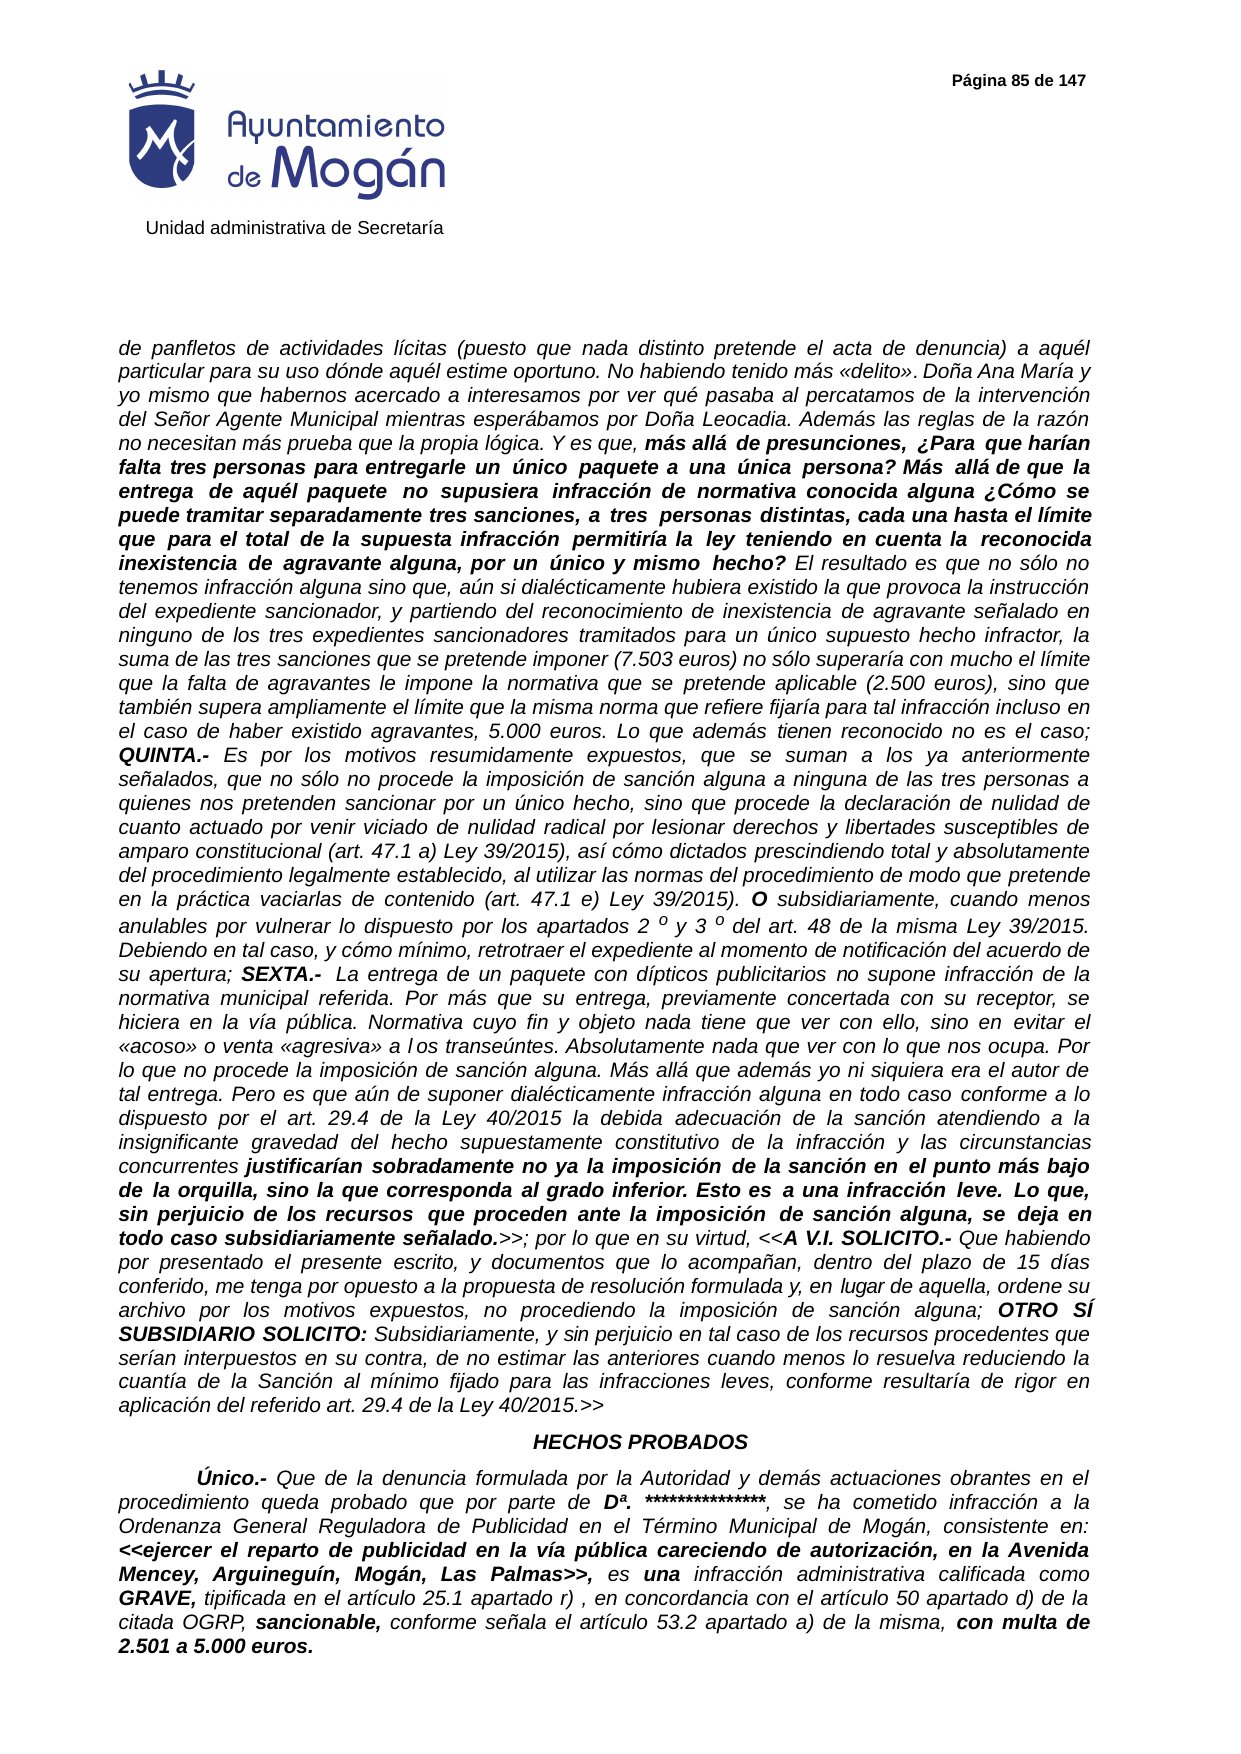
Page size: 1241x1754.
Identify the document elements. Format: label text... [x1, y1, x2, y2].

picture [128, 70, 445, 206]
text HECHOS PROBADOS [118, 1430, 1092, 1454]
text Único.- Que de la denuncia formulada por la Autoridad y demás actuaciones obrantes en el procedimiento queda probado que por parte de Dª. ***************, se ha cometido infracción a la Ordenanza General Reguladora de Publicidad en el Término Municipal de Mogán, consistente en: <<ejercer el reparto de publicidad en la vía pública careciendo de autorización, en la Avenida Mencey, Arguineguín, Mogán, Las Palmas>>, es una infracción administrativa calificada como GRAVE, tipificada en el artículo 25.1 apartado r) , en concordancia con el artículo 50 apartado d) de la citada OGRP, sancionable, conforme señala el artículo 53.2 apartado a) de la misma, con multa de 2.501 a 5.000 euros. [118, 1466, 1092, 1658]
text de panfletos de actividades lícitas (puesto que nada distinto pretende el acta de denuncia) a aquél particular para su uso dónde aquél estime oportuno. No habiendo tenido más «delito».Doña Ana María y yo mismo que habernos acercado a interesamos por ver qué pasaba al percatamos de la intervención del Señor Agente Municipal mientras esperábamos por Doña Leocadia. Además las reglas de la razón no necesitan más prueba que la propia lógica. Y es que, más allá de presunciones, ¿Para que harían falta tres personas para entregarle un único paquete a una única persona? Más allá de que la entrega de aquél paquete no supusiera infracción de normativa conocida alguna ¿Cómo se puede tramitar separadamente tres sanciones, a tres personas distintas, cada una hasta el límite que para el total de la supuesta infracción permitiría la ley teniendo en cuenta la reconocida inexistencia de agravante alguna, por un único y mismo hecho? El resultado es que no sólo no tenemos infracción alguna sino que, aún si dialécticamente hubiera existido la que provoca la instrucción del expediente sancionador, y partiendo del reconocimiento de inexistencia de agravante señalado en ninguno de los tres expedientes sancionadores tramitados para un único supuesto hecho infractor, la suma de las tres sanciones que se pretende imponer (7.503 euros) no sólo superaría con mucho el límite que la falta de agravantes le impone la normativa que se pretende aplicable (2.500 euros), sino que también supera ampliamente el límite que la misma norma que refiere fijaría para tal infracción incluso en el caso de haber existido agravantes, 5.000 euros. Lo que además tienen reconocido no es el caso; QUINTA.- Es por los motivos resumidamente expuestos, que se suman a los ya anteriormente señalados, que no sólo no procede la imposición de sanción alguna a ninguna de las tres personas a quienes nos pretenden sancionar por un único hecho, sino que procede la declaración de nulidad de cuanto actuado por venir viciado de nulidad radical por lesionar derechos y libertades susceptibles de amparo constitucional (art. 47.1 a) Ley 39/2015), así cómo dictados prescindiendo total y absolutamente del procedimiento legalmente establecido, al utilizar las normas del procedimiento de modo que pretende en la práctica vaciarlas de contenido (art. 47.1 e) Ley 39/2015). O subsidiariamente, cuando menos anulables por vulnerar lo dispuesto por los apartados 2 o y 3 o del art. 48 de la misma Ley 39/2015. Debiendo en tal caso, y cómo mínimo, retrotraer el expediente al momento de notificación del acuerdo de su apertura; SEXTA.- La entrega de un paquete con dípticos publicitarios no supone infracción de la normativa municipal referida. Por más que su entrega, previamente concertada con su receptor, se hiciera en la vía pública. Normativa cuyo fin y objeto nada tiene que ver con ello, sino en evitar el «acoso» o venta «agresiva» a los transeúntes. Absolutamente nada que ver con lo que nos ocupa. Por lo que no procede la imposición de sanción alguna. Más allá que además yo ni siquiera era el autor de tal entrega. Pero es que aún de suponer dialécticamente infracción alguna en todo caso conforme a lo dispuesto por el art. 29.4 de la Ley 40/2015 la debida adecuación de la sanción atendiendo a la insignificante gravedad del hecho supuestamente constitutivo de la infracción y las circunstancias concurrentes justificarían sobradamente no ya la imposición de la sanción en el punto más bajo de la orquilla, sino la que corresponda al grado inferior. Esto es a una infracción leve. Lo que, sin perjuicio de los recursos que proceden ante la imposición de sanción alguna, se deja en todo caso subsidiariamente señalado.>>; por lo que en su virtud, <<A V.I. SOLICITO.- Que habiendo por presentado el presente escrito, y documentos que lo acompañan, dentro del plazo de 15 días conferido, me tenga por opuesto a la propuesta de resolución formulada y, en lugar de aquella, ordene su archivo por los motivos expuestos, no procediendo la imposición de sanción alguna; OTRO SÍ SUBSIDIARIO SOLICITO: Subsidiariamente, y sin perjuicio en tal caso de los recursos procedentes que serían interpuestos en su contra, de no estimar las anteriores cuando menos lo resuelva reduciendo la cuantía de la Sanción al mínimo fijado para las infracciones leves, conforme resultaría de rigor en aplicación del referido art. 29.4 de la Ley 40/2015.>> [118, 335, 1092, 1417]
